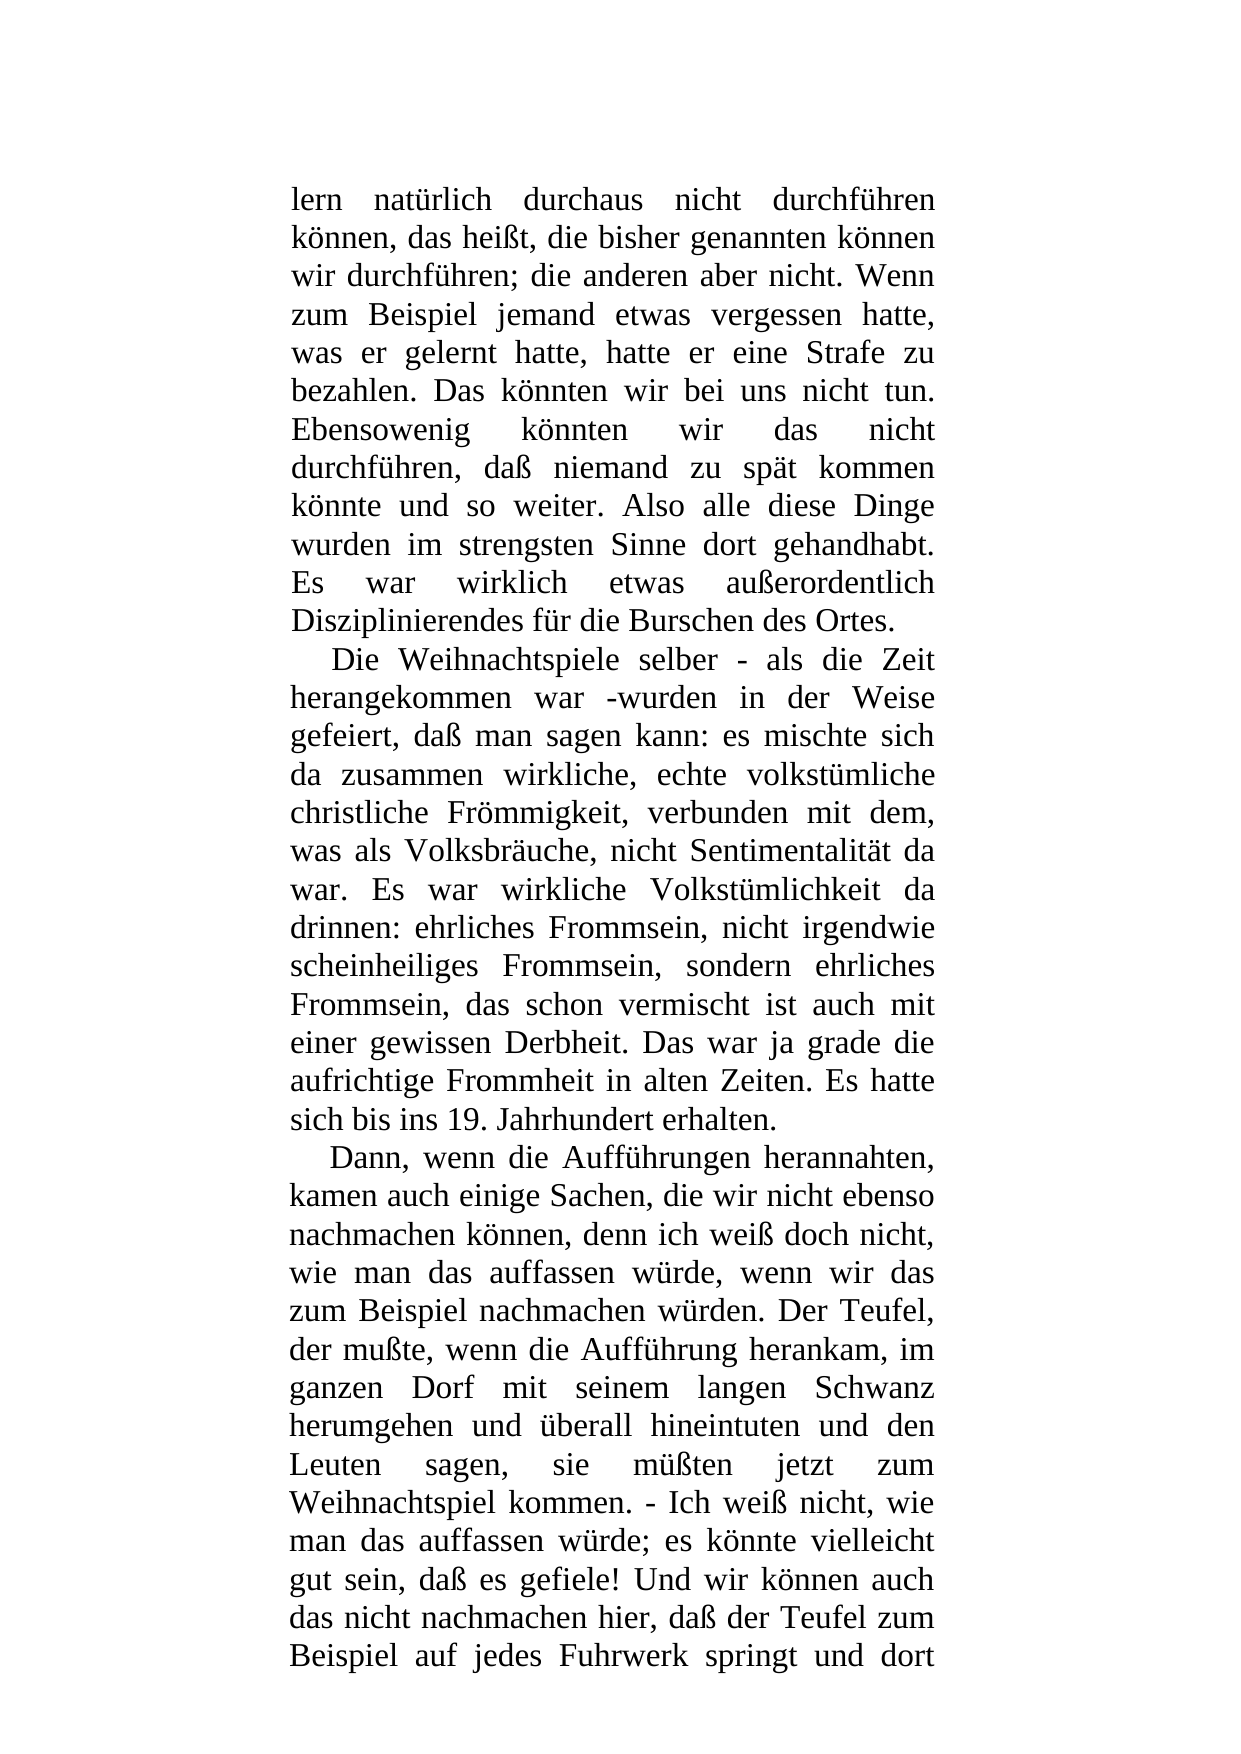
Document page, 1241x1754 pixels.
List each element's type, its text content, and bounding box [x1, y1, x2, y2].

text lern natürlich durchaus nicht durchführen können, das heißt, die bisher genannten können wir durchführen; die anderen aber nicht. Wenn zum Beispiel jemand etwas vergessen hatte, was er gelernt hatte, hatte er eine Strafe zu bezahlen. Das könnten wir bei uns nicht tun. Ebensowenig könnten wir das nicht durchführen, daß niemand zu spät kommen könnte und so weiter. Also alle diese Dinge wurden im strengsten Sinne dort gehandhabt. Es war wirklich etwas außerordentlich Disziplinierendes für die Burschen des Ortes. [291, 179, 936, 639]
text Dann, wenn die Aufführungen herannahten, kamen auch einige Sachen, die wir nicht ebenso nachmachen können, denn ich weiß doch nicht, wie man das auffassen würde, wenn wir das zum Beispiel nachmachen würden. Der Teufel, der mußte, wenn die Aufführung herankam, im ganzen Dorf mit seinem langen Schwanz herumgehen und überall hineintuten und den Leuten sagen, sie müßten jetzt zum Weihnachtspiel kommen. - Ich weiß nicht, wie man das auffassen würde; es könnte vielleicht gut sein, daß es gefiele! Und wir können auch das nicht nachmachen hier, daß der Teufel zum Beispiel auf jedes Fuhrwerk springt und dort [289, 1137, 935, 1674]
text Die Weihnachtspiele selber - als die Zeit herangekommen war -wurden in der Weise gefeiert, daß man sagen kann: es mischte sich da zusammen wirkliche, echte volkstümliche christliche Frömmigkeit, verbunden mit dem, was als Volksbräuche, nicht Sentimentalität da war. Es war wirkliche Volkstümlichkeit da drinnen: ehrliches Frommsein, nicht irgendwie scheinheiliges Frommsein, sondern ehrliches Frommsein, das schon vermischt ist auch mit einer gewissen Derbheit. Das war ja grade die aufrichtige Frommheit in alten Zeiten. Es hatte sich bis ins 19. Jahrhundert erhalten. [290, 639, 936, 1137]
